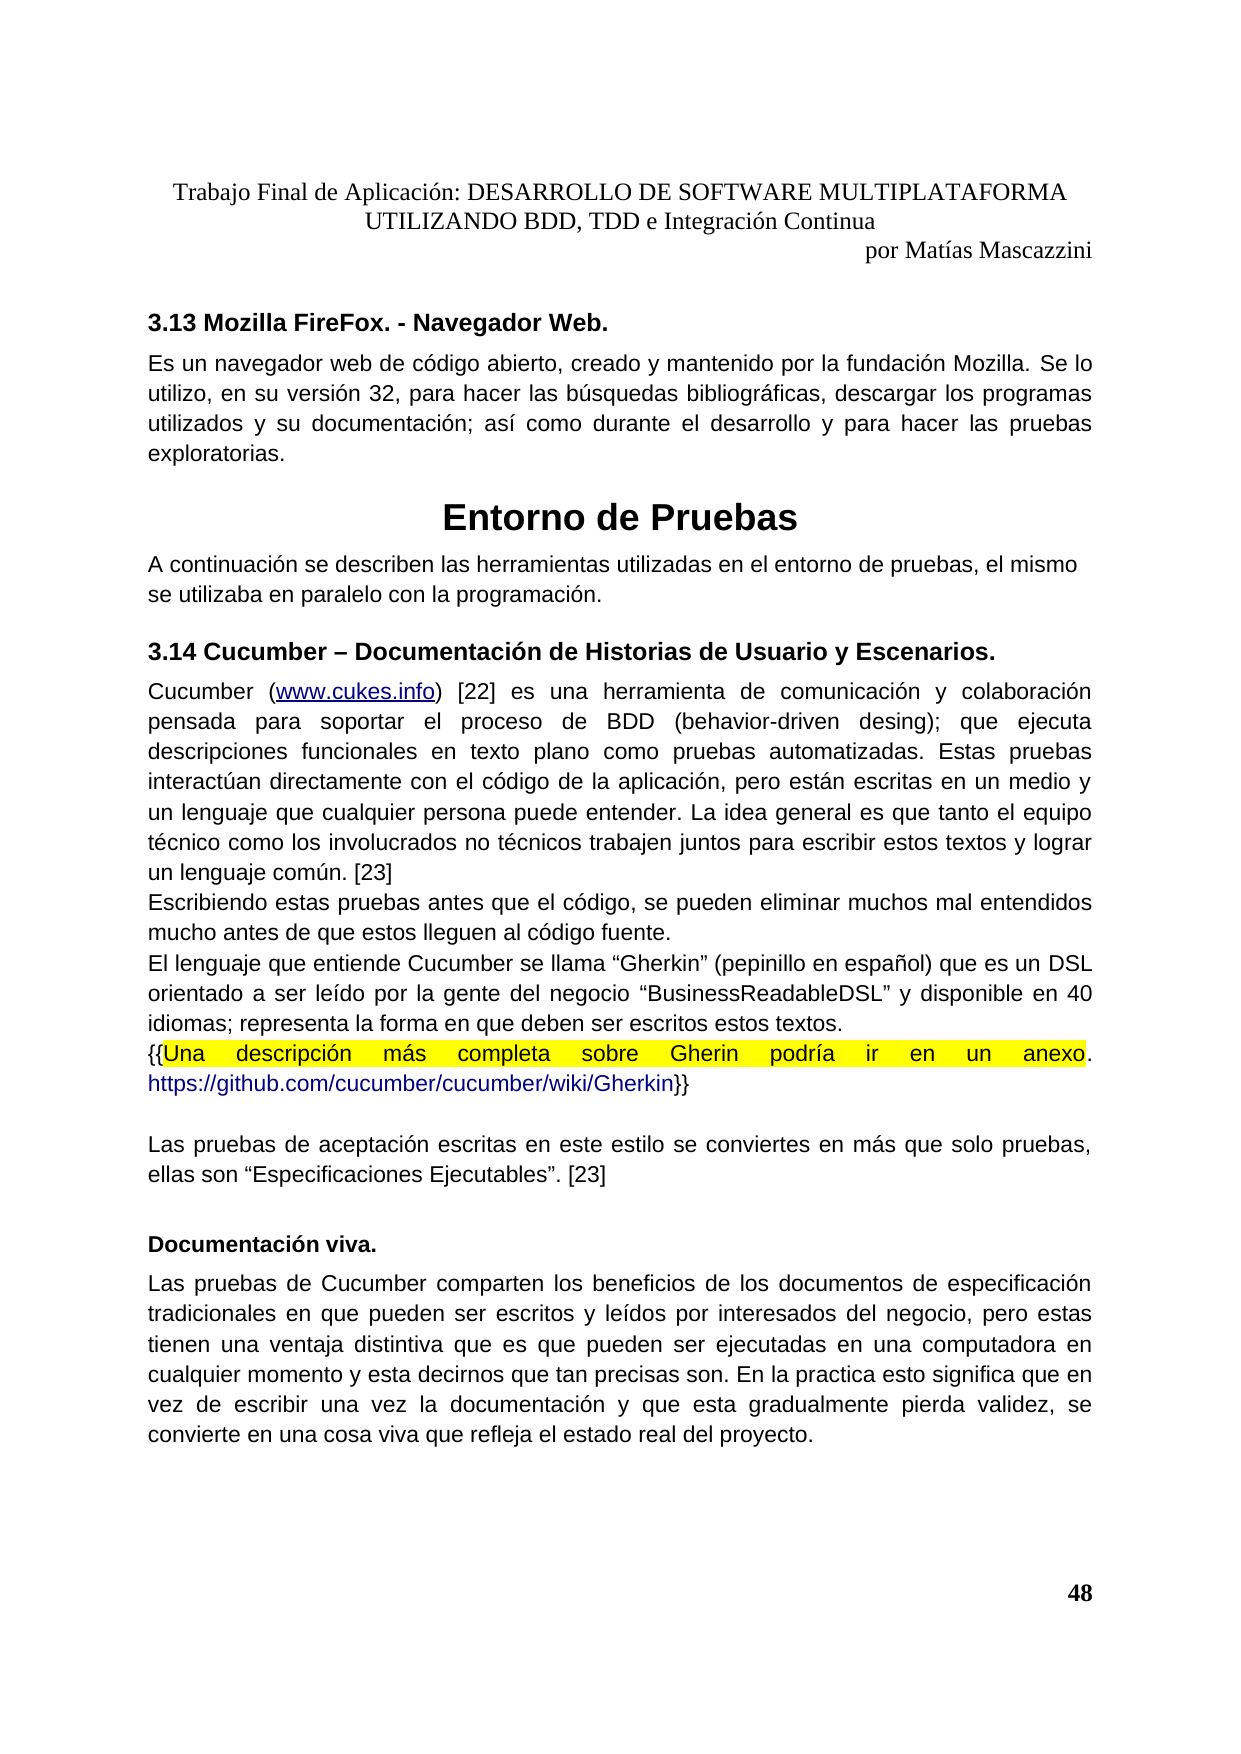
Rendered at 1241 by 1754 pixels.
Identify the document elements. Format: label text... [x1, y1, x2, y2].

text Cucumber (www.cukes.info) [22] es una herramienta de comunicación y colaboración pensada para soportar el proceso de BDD (behavior-driven desing); que ejecuta descripciones funcionales en texto plano como pruebas automatizadas. Estas pruebas interactúan directamente con el código de la aplicación, pero están escritas en un medio y un lenguaje que cualquier persona puede entender. La idea general es que tanto el equipo técnico como los involucrados no técnicos trabajen juntos para escribir estos textos y lograr un lenguaje común. [23] [148, 678, 1093, 885]
text Es un navegador web de código abierto, creado y mantenido por la fundación Mozilla. Se lo utilizo, en su versión 32, para hacer las búsquedas bibliográficas, descargar los programas utilizados y su documentación; así como durante el desarrollo y para hacer las pruebas exploratorias. [148, 349, 1093, 467]
subtitle Entorno de Pruebas [148, 495, 1093, 538]
text Las pruebas de Cucumber comparten los beneficios de los documentos de especificación tradicionales en que pueden ser escritos y leídos por interesados del negocio, pero estas tienen una ventaja distintiva que es que pueden ser ejecutadas en una computadora en cualquier momento y esta decirnos que tan precisas son. En la practica esto significa que en vez de escribir una vez la documentación y que esta gradualmente pierda validez, se convierte en una cosa viva que refleja el estado real del proyecto. [148, 1270, 1093, 1448]
text {{Una descripción más completa sobre Gherin podría ir en un anexo. https://github.com/cucumber/cucumber/wiki/Gherkin}} [148, 1040, 1093, 1097]
subtitle 3.13 Mozilla FireFox. - Navegador Web. [148, 308, 1093, 337]
text Documentación viva. [148, 1231, 1093, 1257]
text Escribiendo estas pruebas antes que el código, se pueden eliminar muchos mal entendidos mucho antes de que estos lleguen al código fuente. [148, 889, 1093, 946]
text El lenguaje que entiende Cucumber se llama “Gherkin” (pepinillo en español) que es un DSL orientado a ser leído por la gente del negocio “BusinessReadableDSL” y disponible en 40 idiomas; representa la forma en que deben ser escritos estos textos. [148, 949, 1093, 1036]
subtitle 3.14 Cucumber – Documentación de Historias de Usuario y Escenarios. [148, 636, 1093, 665]
text Las pruebas de aceptación escritas en este estilo se conviertes en más que solo pruebas, ellas son “Especificaciones Ejecutables”. [23] [148, 1131, 1093, 1187]
text A continuación se describen las herramientas utilizadas en el entorno de pruebas, el mismo se utilizaba en paralelo con la programación. [148, 551, 1093, 608]
